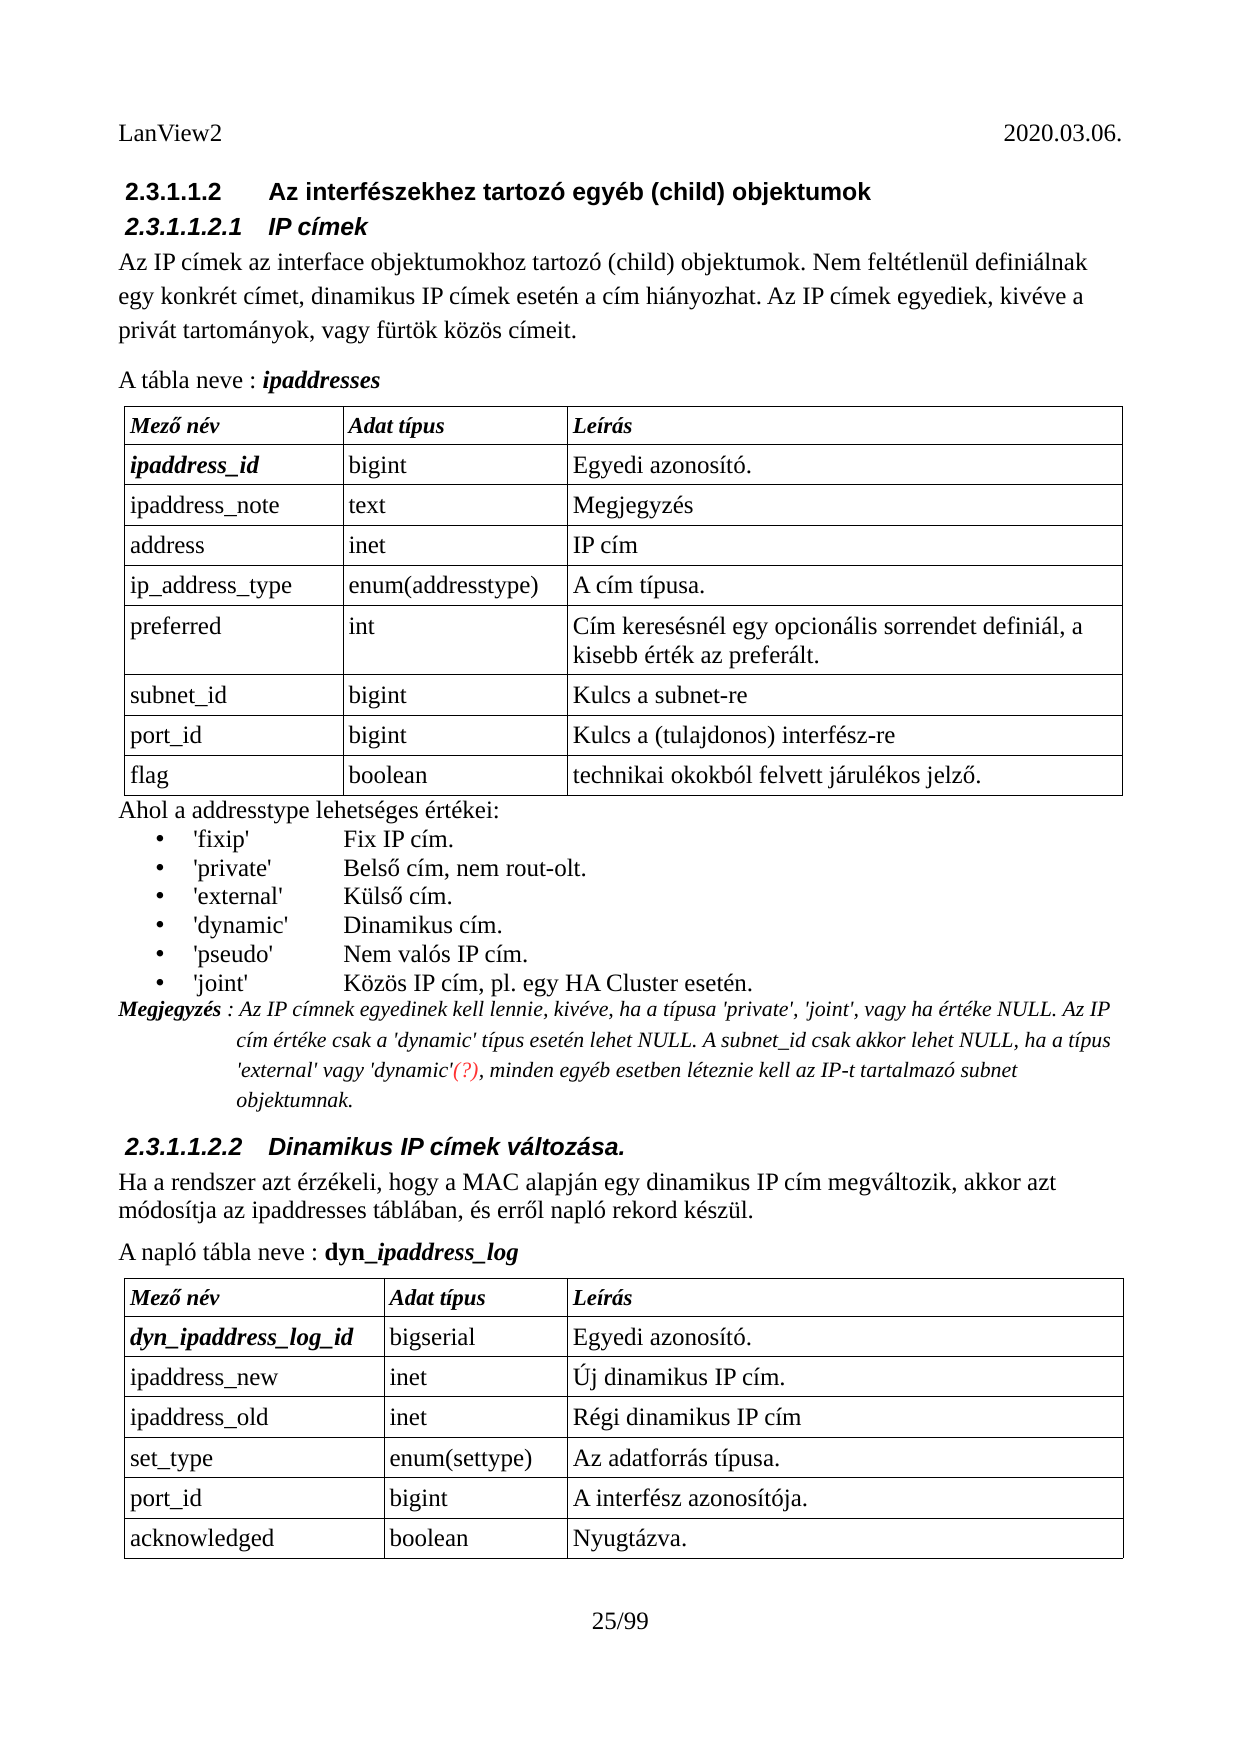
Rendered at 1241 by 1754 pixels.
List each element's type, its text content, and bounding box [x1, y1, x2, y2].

table_cell bigint [344, 675, 567, 714]
table_cell Cím keresésnél egy opcionális sorrendet definiál, a kisebb érték az preferált. [568, 606, 1122, 674]
table_cell enum(settype) [385, 1438, 567, 1477]
table_cell ipaddress_old [125, 1397, 384, 1437]
table_cell Új dinamikus IP cím. [568, 1357, 1123, 1396]
table_cell inet [385, 1397, 567, 1437]
table_cell IP cím [568, 526, 1122, 565]
table_cell Nyugtázva. [568, 1519, 1123, 1558]
table_cell enum(addresstype) [344, 566, 567, 605]
text Az IP címek az interface objektumokhoz tartozó (child) objektumok. Nem feltétlenül definiálnak egy konkrét címet, dinamikus IP címek esetén a cím hiányozhat. Az IP címek egyediek, kivéve a privát tartományok, vagy fürtök közös címeit. [118, 247, 1122, 344]
table_header Adat típus [385, 1279, 567, 1316]
table_cell preferred [125, 606, 343, 674]
table_cell Az adatforrás típusa. [568, 1438, 1123, 1477]
table_cell port_id [125, 716, 343, 755]
table_cell boolean [385, 1519, 567, 1558]
text A napló tábla neve : dyn_ipaddress_log [118, 1237, 1122, 1265]
table_cell dyn_ipaddress_log_id [125, 1317, 384, 1356]
table_header Mező név [125, 407, 343, 444]
list 'pseudo' Nem valós IP cím. [156, 939, 1122, 968]
table_header Leírás [568, 407, 1122, 444]
table_cell int [344, 606, 567, 674]
subtitle Az interfészekhez tartozó egyéb (child) objektumok [118, 177, 1122, 206]
table_cell technikai okokból felvett járulékos jelző. [568, 756, 1122, 795]
list 'private' Belső cím, nem rout-olt. [156, 853, 1122, 881]
text A tábla neve : ipaddresses [118, 365, 1122, 393]
table_cell bigserial [385, 1317, 567, 1356]
table_cell Kulcs a (tulajdonos) interfész-re [568, 716, 1122, 755]
table_cell bigint [344, 445, 567, 484]
table_cell ipaddress_id [125, 445, 343, 484]
table_header Mező név [125, 1279, 384, 1316]
table_cell subnet_id [125, 675, 343, 714]
table_header Leírás [568, 1279, 1123, 1316]
table_cell port_id [125, 1478, 384, 1517]
list 'dynamic' Dinamikus cím. [156, 910, 1122, 939]
text Megjegyzés : Az IP címnek egyedinek kell lennie, kivéve, ha a típusa 'private', 'joint', vagy ha értéke NULL. Az IP cím értéke csak a 'dynamic' típus esetén lehet NULL. A subnet_id csak akkor lehet NULL, ha a típus 'external' vagy 'dynamic'(?), minden egyéb esetben léteznie kell az IP-t tartalmazó subnet objektumnak. [118, 996, 1122, 1112]
table_cell Régi dinamikus IP cím [568, 1397, 1123, 1437]
table_cell acknowledged [125, 1519, 384, 1558]
list 'external' Külső cím. [156, 881, 1122, 910]
subtitle Dinamikus IP címek változása. [118, 1132, 1122, 1160]
table_cell Egyedi azonosító. [568, 1317, 1123, 1356]
subtitle IP címek [118, 212, 1122, 240]
table_cell address [125, 526, 343, 565]
table_cell Megjegyzés [568, 485, 1122, 524]
table_cell inet [344, 526, 567, 565]
table_cell Egyedi azonosító. [568, 445, 1122, 484]
table_cell set_type [125, 1438, 384, 1477]
table_cell boolean [344, 756, 567, 795]
text Ha a rendszer azt érzékeli, hogy a MAC alapján egy dinamikus IP cím megváltozik, akkor azt módosítja az ipaddresses táblában, és erről napló rekord készül. [118, 1167, 1122, 1224]
table_cell A cím típusa. [568, 566, 1122, 605]
table_cell A interfész azonosítója. [568, 1478, 1123, 1517]
text Ahol a addresstype lehetséges értékei: [118, 795, 1122, 824]
table_cell bigint [344, 716, 567, 755]
table_cell flag [125, 756, 343, 795]
table_cell inet [385, 1357, 567, 1396]
table_cell Kulcs a subnet-re [568, 675, 1122, 714]
table_cell ipaddress_note [125, 485, 343, 524]
list 'fixip' Fix IP cím. [156, 824, 1122, 853]
table_cell text [344, 485, 567, 524]
table_cell ip_address_type [125, 566, 343, 605]
table_cell ipaddress_new [125, 1357, 384, 1396]
list 'joint' Közös IP cím, pl. egy HA Cluster esetén. [156, 968, 1122, 996]
table_header Adat típus [344, 407, 567, 444]
table_cell bigint [385, 1478, 567, 1517]
